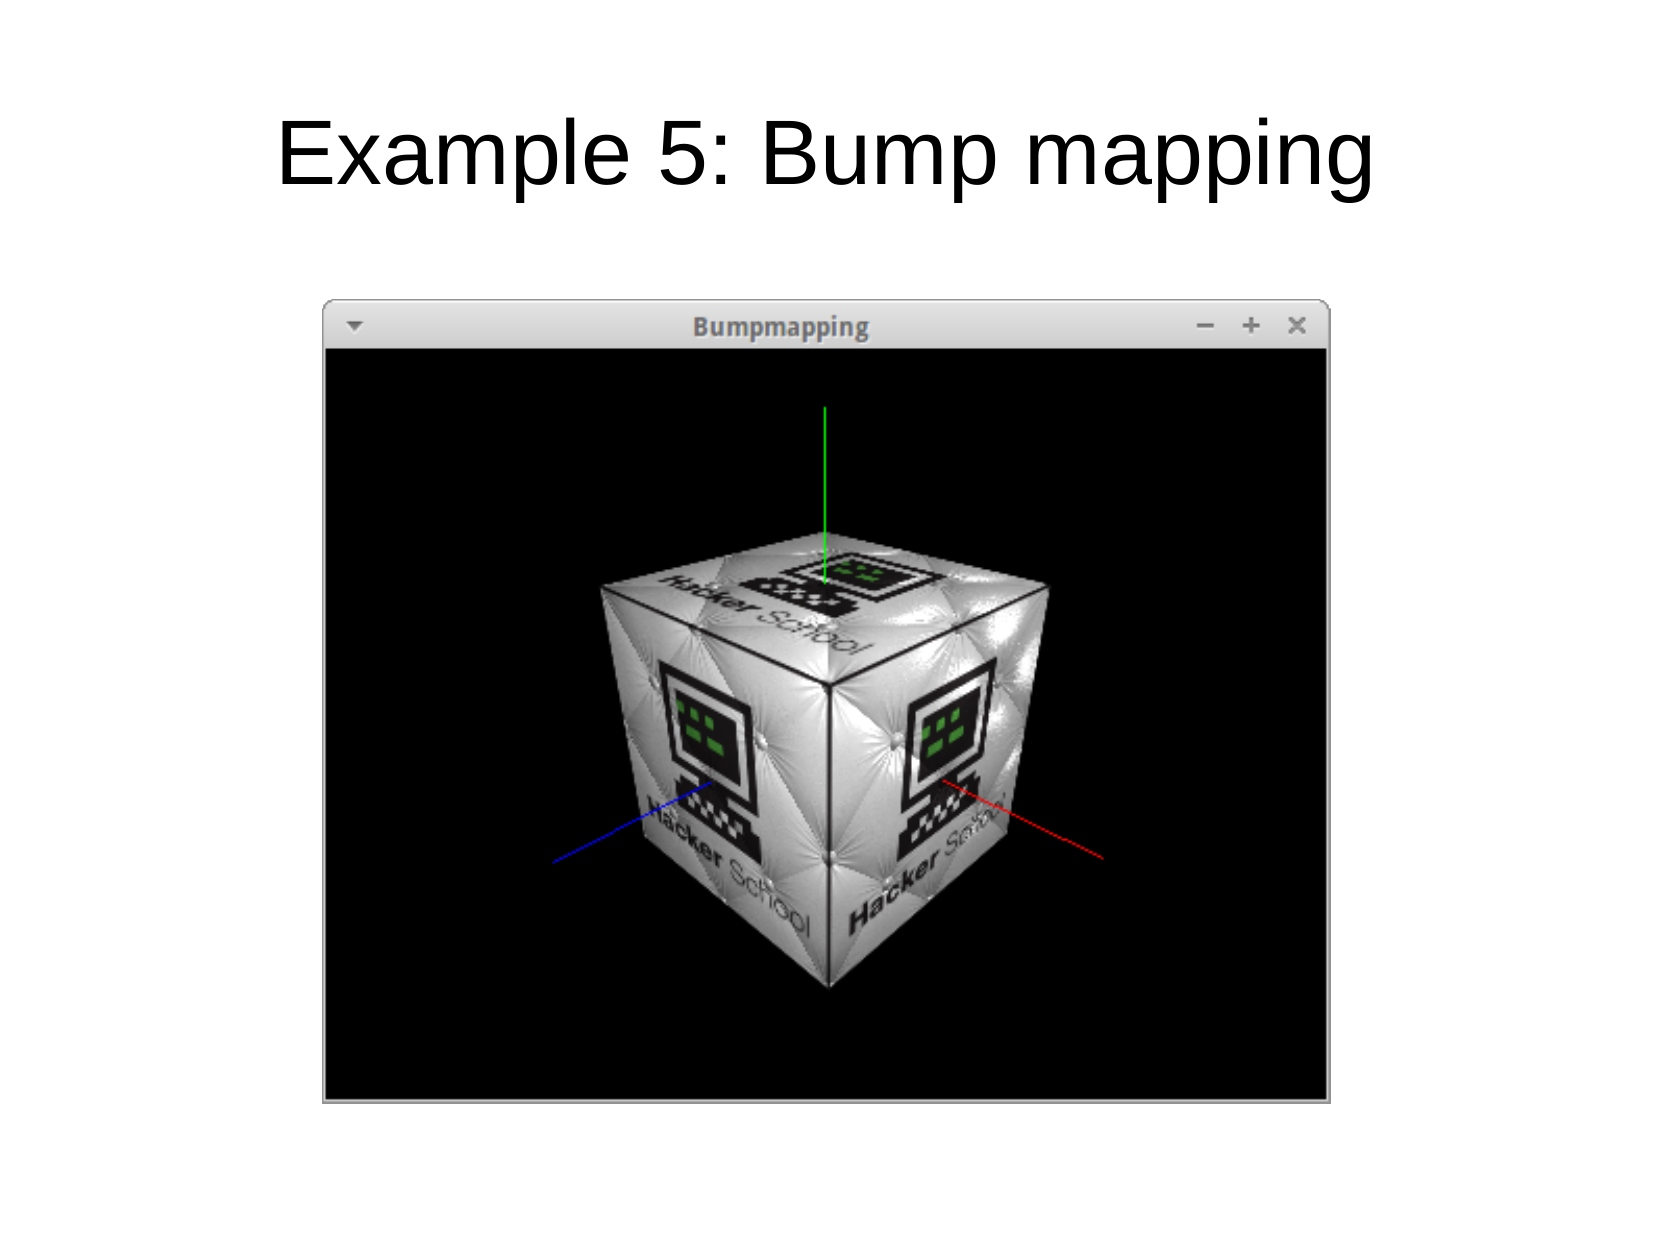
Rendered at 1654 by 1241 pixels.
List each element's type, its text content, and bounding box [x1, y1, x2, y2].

picture [322, 299, 1331, 1104]
title Example 5: Bump mapping [82, 49, 1571, 257]
